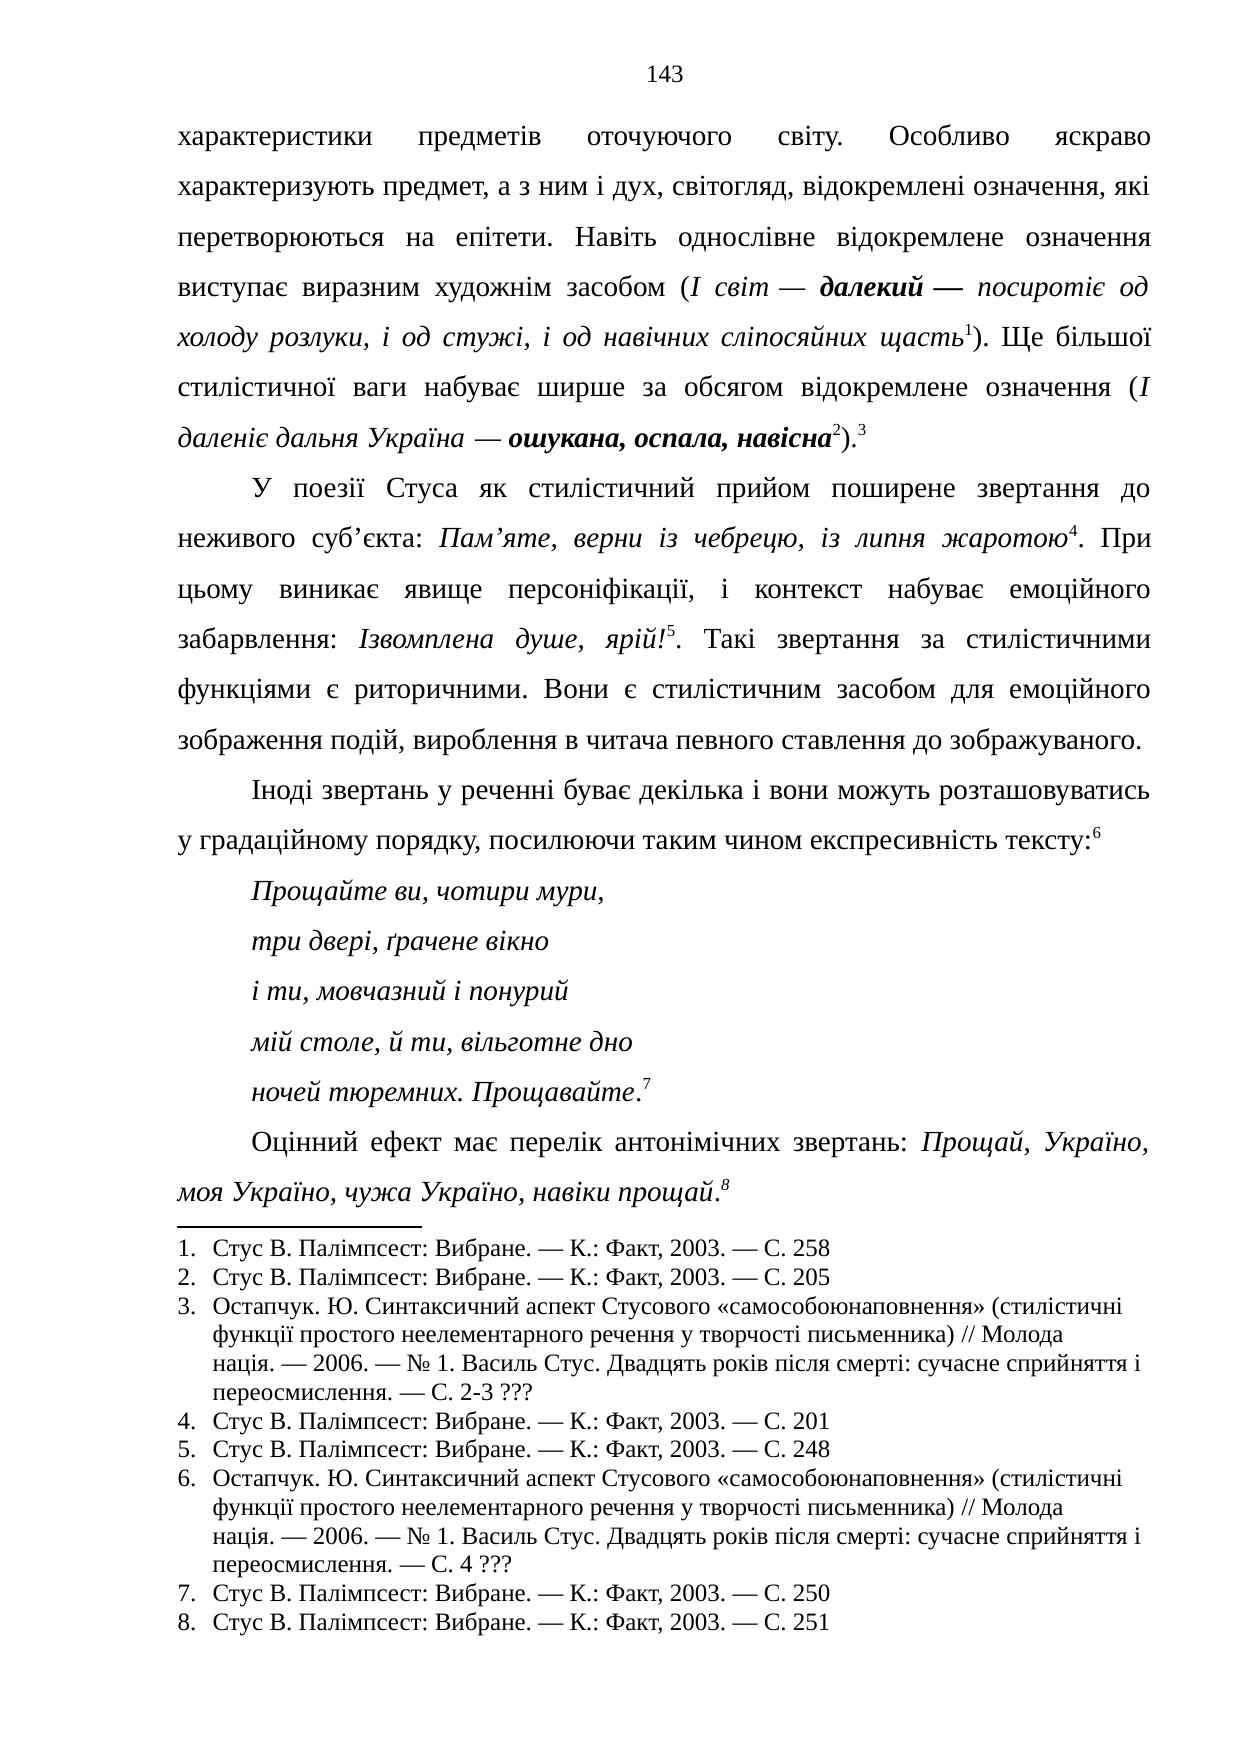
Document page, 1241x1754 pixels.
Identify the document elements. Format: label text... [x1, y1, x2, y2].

text Прощайте ви, чотири мури, [177, 873, 1152, 906]
text мій столе, й ти, вільготне дно [177, 1024, 1152, 1057]
text Стус В. Палімпсест: Вибране. — К.: Факт, 2003. — С. 258 [177, 1233, 1152, 1262]
text і ти, мовчазний і понурий [177, 973, 1152, 1007]
text Стус В. Палімпсест: Вибране. — К.: Факт, 2003. — С. 251 [177, 1607, 1152, 1636]
text три двері, ґрачене вікно [177, 923, 1152, 957]
text Стус В. Палімпсест: Вибране. — К.: Факт, 2003. — С. 201 [177, 1406, 1152, 1434]
text Стус В. Палімпсест: Вибране. — К.: Факт, 2003. — С. 205 [177, 1262, 1152, 1291]
text Стус В. Палімпсест: Вибране. — К.: Факт, 2003. — С. 250 [177, 1578, 1152, 1607]
text Остапчук. Ю. Синтаксичний аспект Стусового «самособоюнаповнення» (стилістичні функції простого неелементарного речення у творчості письменника) // Молода нація. — 2006. — № 1. Василь Стус. Двадцять років після смерті: сучасне сприйняття і переосмислення. — С. 2‑3 ??? [177, 1291, 1152, 1406]
text У поезії Стуса як стилістичний прийом поширене звертання до неживого суб’єкта: Пам’яте, верни із чебрецю, із липня жаротою. При цьому виникає явище персоніфікації, і контекст набуває емоційного забарвлення: Ізвомплена душе, ярій!. Такі звертання за стилістичними функціями є риторичними. Вони є стилістичним засобом для емоційного зображення подій, вироблення в читача певного ставлення до зображуваного. [177, 470, 1152, 755]
text Остапчук. Ю. Синтаксичний аспект Стусового «самособоюнаповнення» (стилістичні функції простого неелементарного речення у творчості письменника) // Молода нація. — 2006. — № 1. Василь Стус. Двадцять років після смерті: сучасне сприйняття і переосмислення. — С. 4 ??? [177, 1463, 1152, 1578]
text ночей тюремних. Прощавайте. [177, 1074, 1152, 1107]
text Оцінний ефект має перелік антонімічних звертань: Прощай, Україно, моя Україно, чужа Україно, навіки прощай. [177, 1124, 1152, 1208]
text Стус В. Палімпсест: Вибране. — К.: Факт, 2003. — С. 248 [177, 1434, 1152, 1463]
text характеристики предметів оточуючого світу. Особливо яскраво характеризують предмет, а з ним і дух, світогляд, відокремлені означення, які перетворюються на епітети. Навіть однослівне відокремлене означення виступає виразним художнім засобом (І світ — далекий — посиротіє од холоду розлуки, і од стужі, і од навічних сліпосяйних щасть). Ще більшої стилістичної ваги набуває ширше за обсягом відокремлене означення (І даленіє дальня Україна — ошукана, оспала, навісна). [177, 118, 1152, 453]
text Іноді звертань у реченні буває декілька і вони можуть розташовуватись у градаційному порядку, посилюючи таким чином експресивність тексту: [177, 772, 1152, 856]
